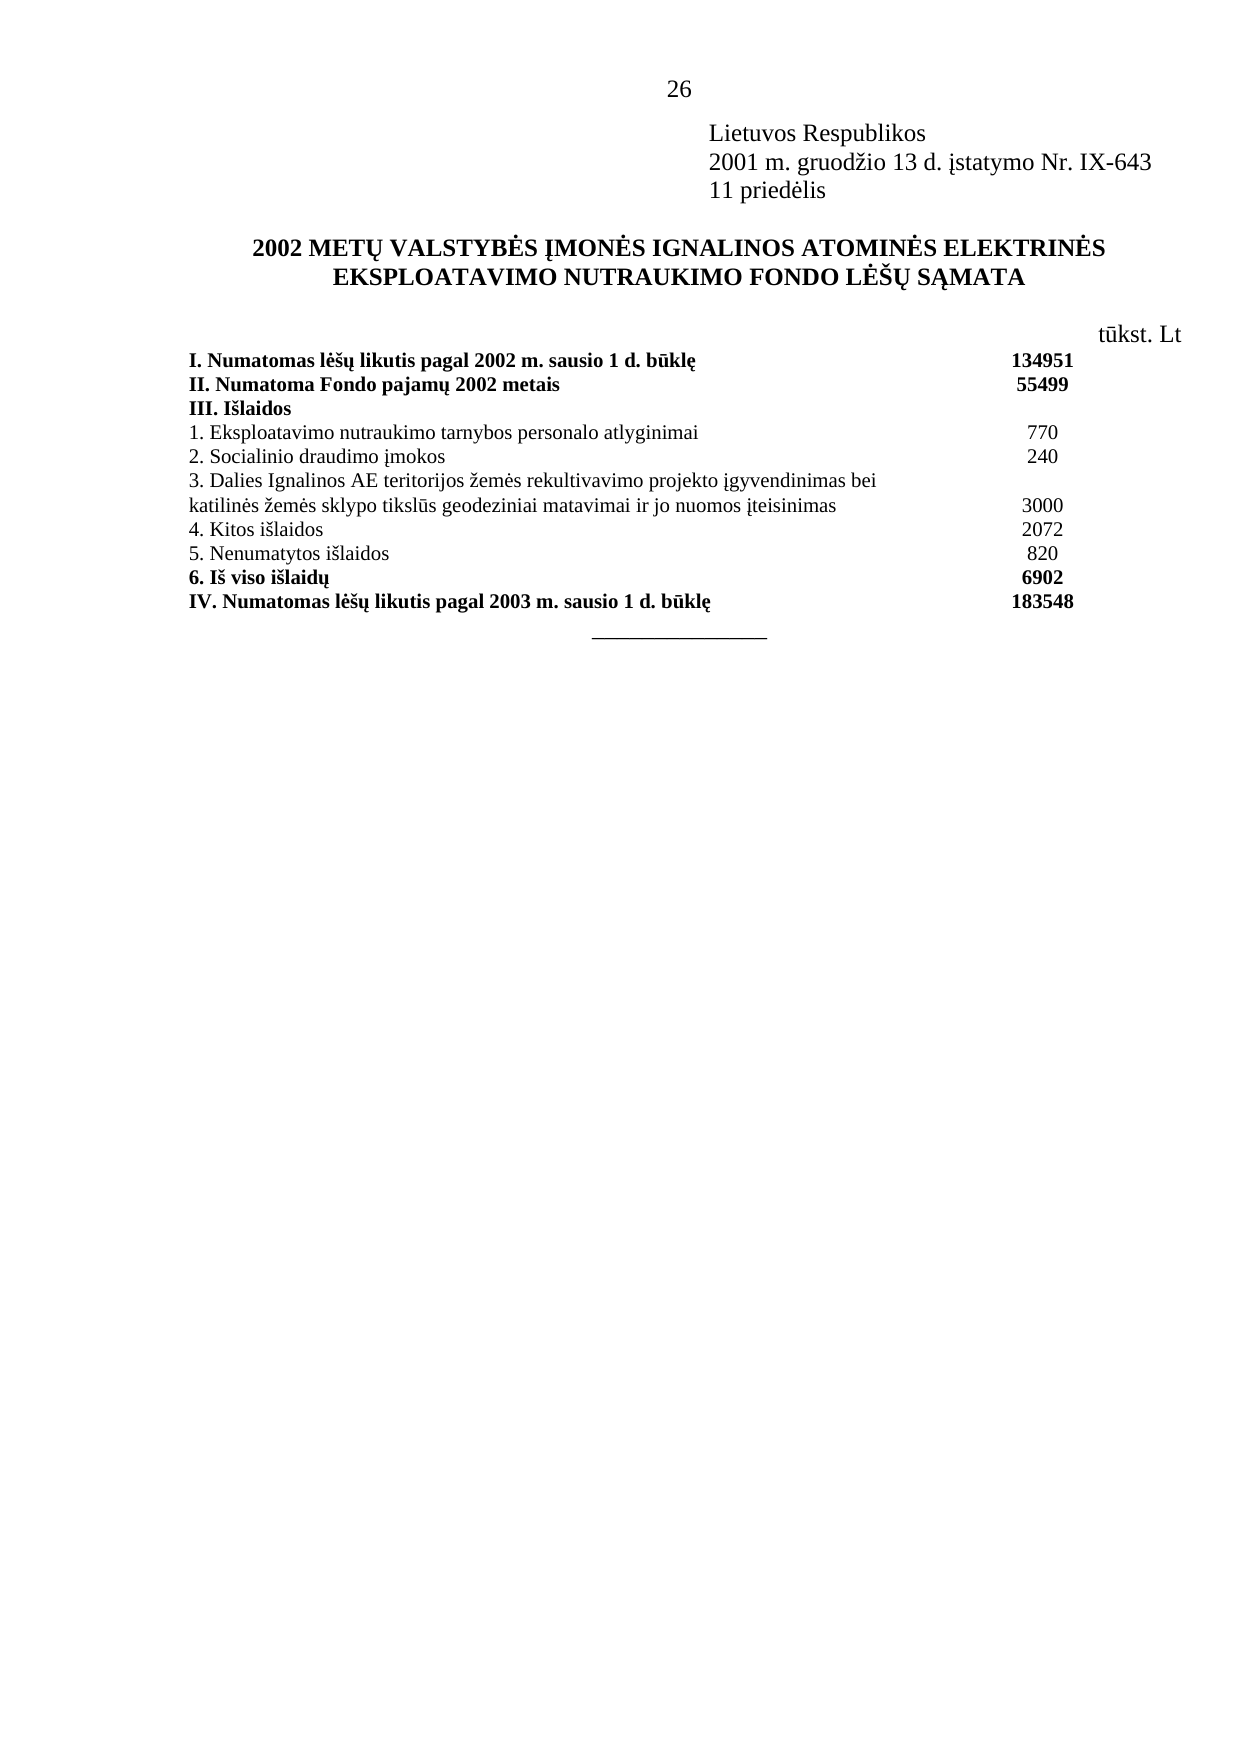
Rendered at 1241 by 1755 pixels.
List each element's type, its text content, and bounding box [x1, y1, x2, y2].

text ______________ [177, 613, 1181, 642]
text 2002 METŲ VALSTYBĖS ĮMONĖS IGNALINOS ATOMINĖS ELEKTRINĖS EKSPLOATAVIMO NUTRAUKIMO FONDO LĖŠŲ SĄMATA [177, 233, 1181, 291]
text 11 priedėlis [177, 176, 1181, 204]
table_cell III. Išlaidos [177, 396, 904, 420]
table_cell 1. Eksploatavimo nutraukimo tarnybos personalo atlyginimai [177, 420, 904, 444]
table_cell 3. Dalies Ignalinos AE teritorijos žemės rekultivavimo projekto įgyvendinimas bei katilinės žemės sklypo tikslūs geodeziniai matavimai ir jo nuomos įteisinimas [177, 469, 904, 517]
table_cell 6. Iš viso išlaidų [177, 565, 904, 589]
table_cell [904, 396, 1181, 420]
text 2001 m. gruodžio 13 d. įstatymo Nr. IX-643 [177, 147, 1181, 176]
table_cell 183548 [904, 589, 1181, 613]
table_cell 2072 [904, 517, 1181, 541]
table_cell 2. Socialinio draudimo įmokos [177, 444, 904, 468]
text tūkst. Lt [327, 319, 1181, 348]
table_cell 240 [904, 444, 1181, 468]
table_cell 820 [904, 541, 1181, 565]
table_cell 4. Kitos išlaidos [177, 517, 904, 541]
table_cell 6902 [904, 565, 1181, 589]
table_cell IV. Numatomas lėšų likutis pagal 2003 m. sausio 1 d. būklę [177, 589, 904, 613]
table_header I. Numatomas lėšų likutis pagal 2002 m. sausio 1 d. būklę [177, 348, 904, 372]
table_cell 55499 [904, 372, 1181, 396]
text Lietuvos Respublikos [177, 118, 1181, 147]
table_cell II. Numatoma Fondo pajamų 2002 metais [177, 372, 904, 396]
table_cell 770 [904, 420, 1181, 444]
table_header 134951 [904, 348, 1181, 372]
table_cell 5. Nenumatytos išlaidos [177, 541, 904, 565]
table_cell 3000 [904, 469, 1181, 517]
